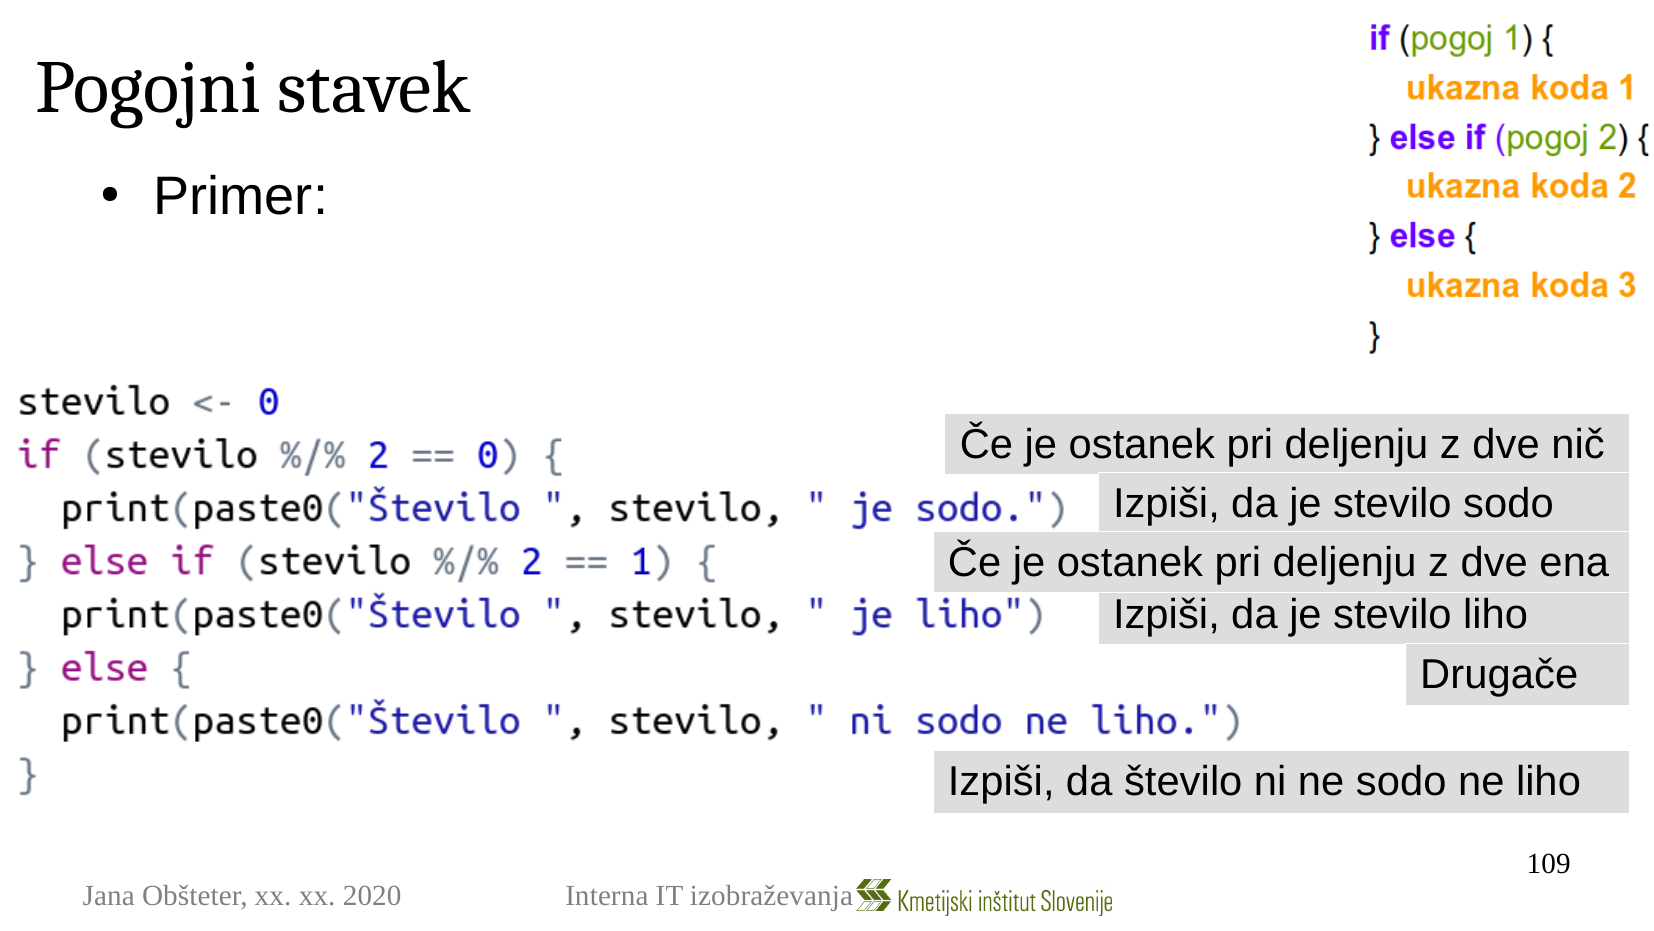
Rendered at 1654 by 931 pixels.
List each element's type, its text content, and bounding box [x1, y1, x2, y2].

title Pogojni stavek [35, 21, 1346, 154]
text_box Če je ostanek pri deljenju z dve nič [944, 413, 1630, 475]
list Primer: [82, 165, 1642, 827]
text_box Izpiši, da število ni ne sodo ne liho [933, 750, 1630, 814]
picture [856, 879, 1112, 916]
text_box Izpiši, da je stevilo liho [1098, 593, 1630, 645]
text_box Izpiši, da je stevilo sodo [1098, 472, 1630, 531]
picture [1346, 0, 1654, 356]
text_box Če je ostanek pri deljenju z dve ena [933, 531, 1630, 593]
text_box Drugače [1405, 643, 1630, 706]
picture [11, 354, 1250, 839]
